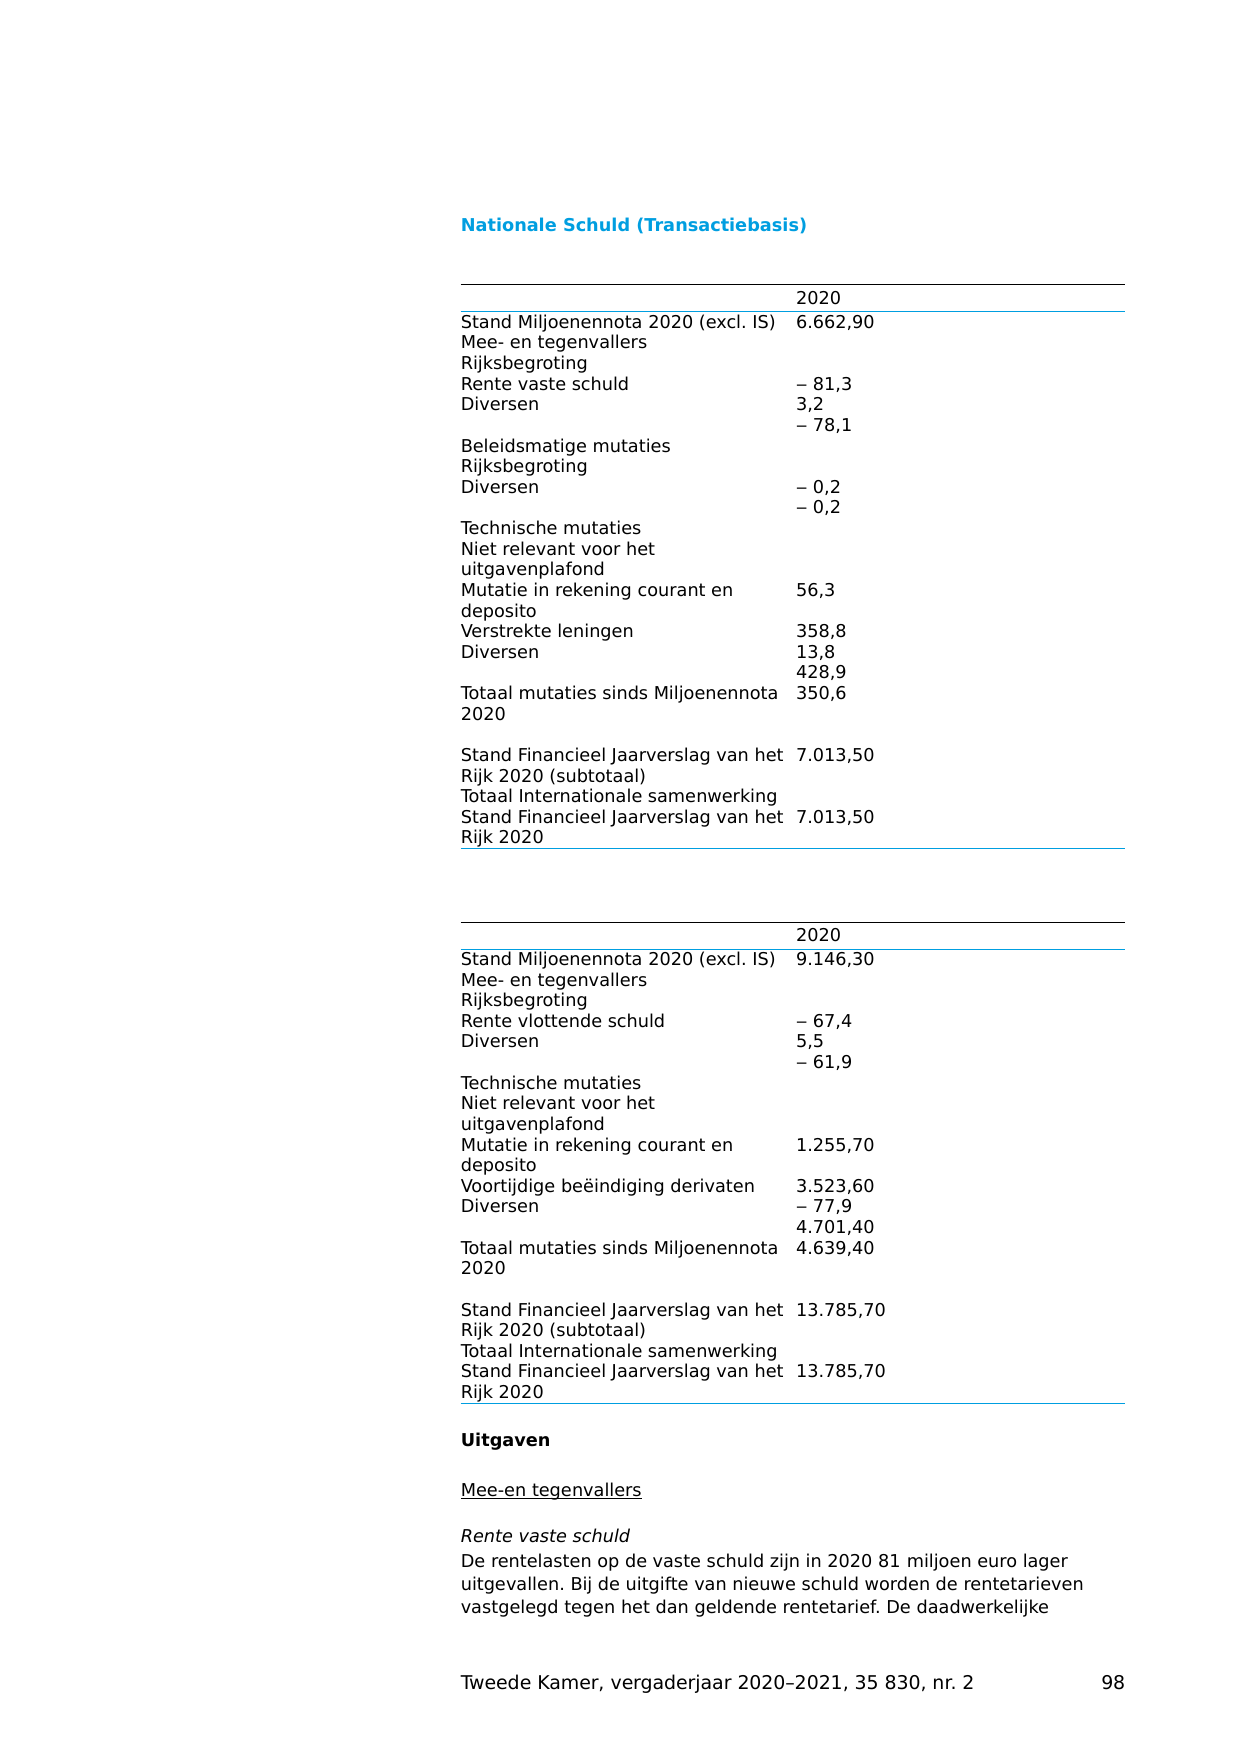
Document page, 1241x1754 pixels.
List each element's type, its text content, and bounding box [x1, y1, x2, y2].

table_cell [793, 1073, 1125, 1093]
table_cell 2020 [793, 285, 1125, 311]
text De rentelasten op de vaste schuld zijn in 2020 81 miljoen euro lager uitgevallen. Bij de uitgifte van nieuwe schuld worden de rentetarieven vastgelegd tegen het dan geldende rentetarief. De daadwerkelijke [461, 1549, 1125, 1618]
table_cell [793, 786, 1125, 807]
table_cell Totaal mutaties sinds Miljoenennota 2020 [461, 1238, 793, 1279]
table_cell Diversen [461, 1031, 793, 1052]
table_cell Rente vlottende schuld [461, 1011, 793, 1031]
table_cell [793, 518, 1125, 539]
table_cell [461, 415, 793, 436]
table_cell 428,9 [793, 663, 1125, 683]
table_cell Rijksbegroting [461, 353, 793, 374]
table_cell 3.523,60 [793, 1176, 1125, 1196]
table_cell Niet relevant voor het uitgavenplafond [461, 539, 793, 580]
table_cell Verstrekte leningen [461, 621, 793, 642]
table_cell [461, 285, 793, 311]
table_cell ‒ 0,2 [793, 477, 1125, 497]
table_cell Diversen [461, 1196, 793, 1217]
table_cell 3,2 [793, 394, 1125, 415]
table_cell Diversen [461, 394, 793, 415]
table_cell Stand Miljoenennota 2020 (excl. IS) [461, 950, 793, 969]
table_cell [793, 539, 1125, 580]
table_cell Niet relevant voor het uitgavenplafond [461, 1093, 793, 1134]
table_cell Technische mutaties [461, 1073, 793, 1093]
table_cell 56,3 [793, 580, 1125, 621]
table_header IXA NATIONALE SCHULD (TRANSACTIEBASIS): UITGAVEN [461, 259, 1125, 284]
table_cell 13.785,70 [793, 1300, 1125, 1341]
table_cell Diversen [461, 477, 793, 497]
table_cell [793, 724, 1125, 745]
table_cell [461, 923, 793, 948]
table_cell Mee- en tegenvallers [461, 970, 793, 990]
text Rente vaste schuld [461, 1524, 1125, 1547]
table_cell ‒ 61,9 [793, 1052, 1125, 1073]
table_cell [793, 970, 1125, 990]
table_cell Mutatie in rekening courant en deposito [461, 580, 793, 621]
table_cell Totaal Internationale samenwerking [461, 1341, 793, 1361]
table_cell Mutatie in rekening courant en deposito [461, 1135, 793, 1176]
table_cell 358,8 [793, 621, 1125, 642]
table_cell [461, 1279, 793, 1299]
table_cell [793, 436, 1125, 456]
table_cell 13,8 [793, 642, 1125, 662]
table_cell Voortijdige beëindiging derivaten [461, 1176, 793, 1196]
table_cell ‒ 81,3 [793, 374, 1125, 394]
table_cell Rijksbegroting [461, 990, 793, 1011]
table_cell Stand Miljoenennota 2020 (excl. IS) [461, 312, 793, 332]
table_cell Diversen [461, 642, 793, 662]
table_cell [461, 724, 793, 745]
table_cell ‒ 0,2 [793, 498, 1125, 518]
table_cell [461, 498, 793, 518]
table_cell 7.013,50 [793, 745, 1125, 786]
table_header IXA NATIONALE SCHULD (TRANSACTIEBASIS): NIET-BELASTINGONTVANGSTEN [461, 874, 1125, 921]
table_cell 4.701,40 [793, 1217, 1125, 1238]
table_cell Stand Financieel Jaarverslag van het Rijk 2020 [461, 807, 793, 848]
table_cell Rijksbegroting [461, 456, 793, 477]
table_cell 13.785,70 [793, 1361, 1125, 1403]
table_cell [793, 353, 1125, 374]
table_cell 4.639,40 [793, 1238, 1125, 1279]
table_cell Stand Financieel Jaarverslag van het Rijk 2020 [461, 1361, 793, 1403]
table_cell [793, 1279, 1125, 1299]
table_cell 7.013,50 [793, 807, 1125, 848]
table_cell [793, 456, 1125, 477]
text Mee-en tegenvallers [461, 1478, 1125, 1501]
table_cell 6.662,90 [793, 312, 1125, 332]
table_cell [461, 1052, 793, 1073]
table_cell ‒ 78,1 [793, 415, 1125, 436]
table_cell Technische mutaties [461, 518, 793, 539]
text Uitgaven [461, 1428, 1125, 1451]
table_cell 9.146,30 [793, 950, 1125, 969]
table_cell Mee- en tegenvallers [461, 333, 793, 353]
table_cell 1.255,70 [793, 1135, 1125, 1176]
table_cell Stand Financieel Jaarverslag van het Rijk 2020 (subtotaal) [461, 1300, 793, 1341]
table_cell [793, 1093, 1125, 1134]
table_cell Rente vaste schuld [461, 374, 793, 394]
table_cell [461, 1217, 793, 1238]
table_cell 5,5 [793, 1031, 1125, 1052]
table_cell 2020 [793, 923, 1125, 948]
table_cell [793, 1341, 1125, 1361]
table_cell Totaal Internationale samenwerking [461, 786, 793, 807]
table_cell Beleidsmatige mutaties [461, 436, 793, 456]
table_cell Stand Financieel Jaarverslag van het Rijk 2020 (subtotaal) [461, 745, 793, 786]
table_cell [461, 663, 793, 683]
table_cell Totaal mutaties sinds Miljoenennota 2020 [461, 683, 793, 724]
table_cell ‒ 67,4 [793, 1011, 1125, 1031]
table_cell 350,6 [793, 683, 1125, 724]
table_cell [793, 990, 1125, 1011]
table_cell ‒ 77,9 [793, 1196, 1125, 1217]
table_cell [793, 333, 1125, 353]
title Nationale Schuld (Transactiebasis) [461, 213, 1125, 236]
